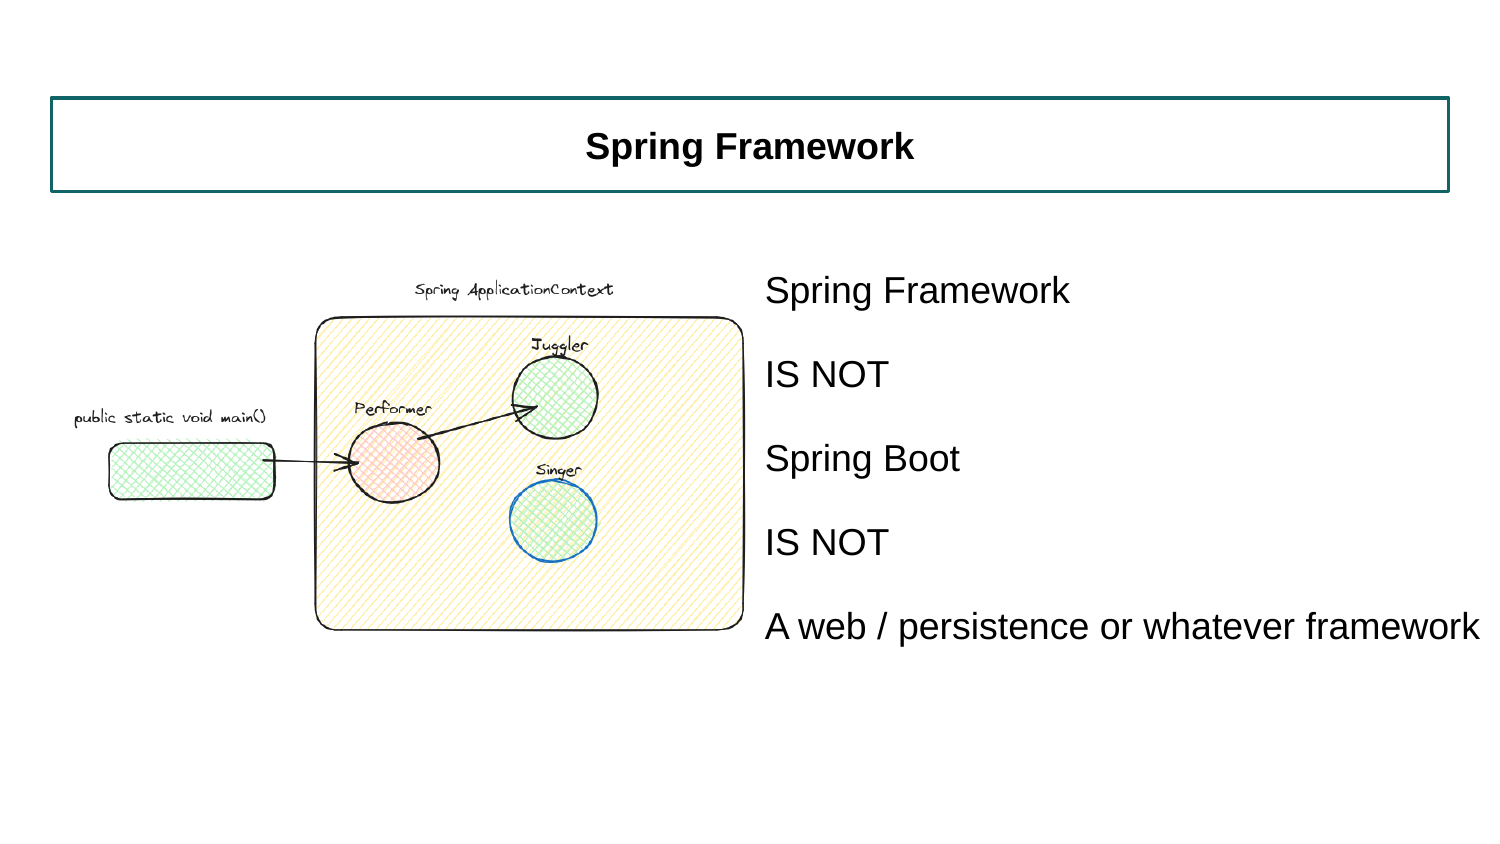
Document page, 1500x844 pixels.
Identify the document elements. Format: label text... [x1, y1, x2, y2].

title Spring Framework [51, 98, 1449, 192]
text_box Spring Framework IS NOT Spring Boot IS NOT A web / persistence or whatever framework [750, 262, 1500, 782]
picture [66, 271, 751, 638]
